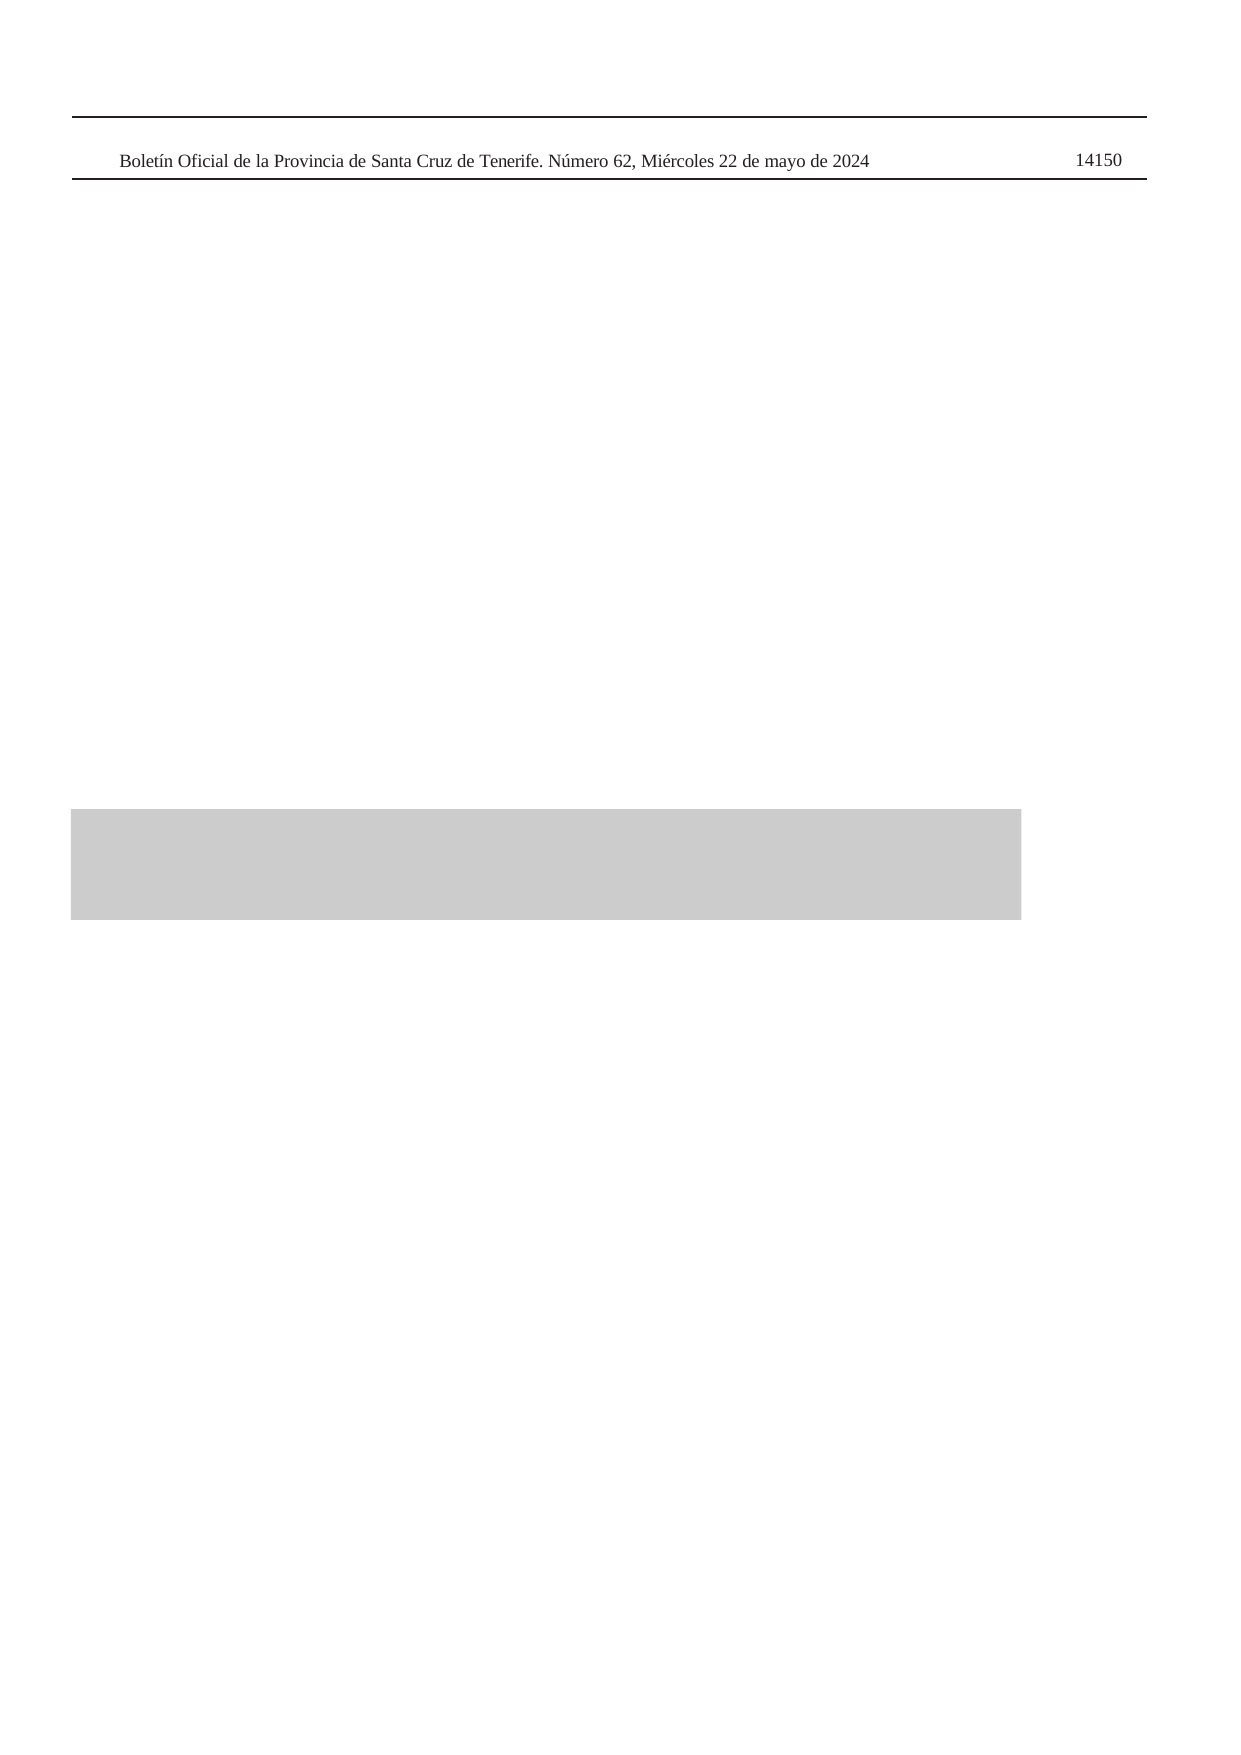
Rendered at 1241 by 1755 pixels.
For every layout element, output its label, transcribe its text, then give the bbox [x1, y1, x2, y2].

text Boletín Oficial de la Provincia de Santa Cruz de Tenerife. Número 62, Miércoles 22 de mayo de 2024 14150 [119, 148, 1170, 171]
